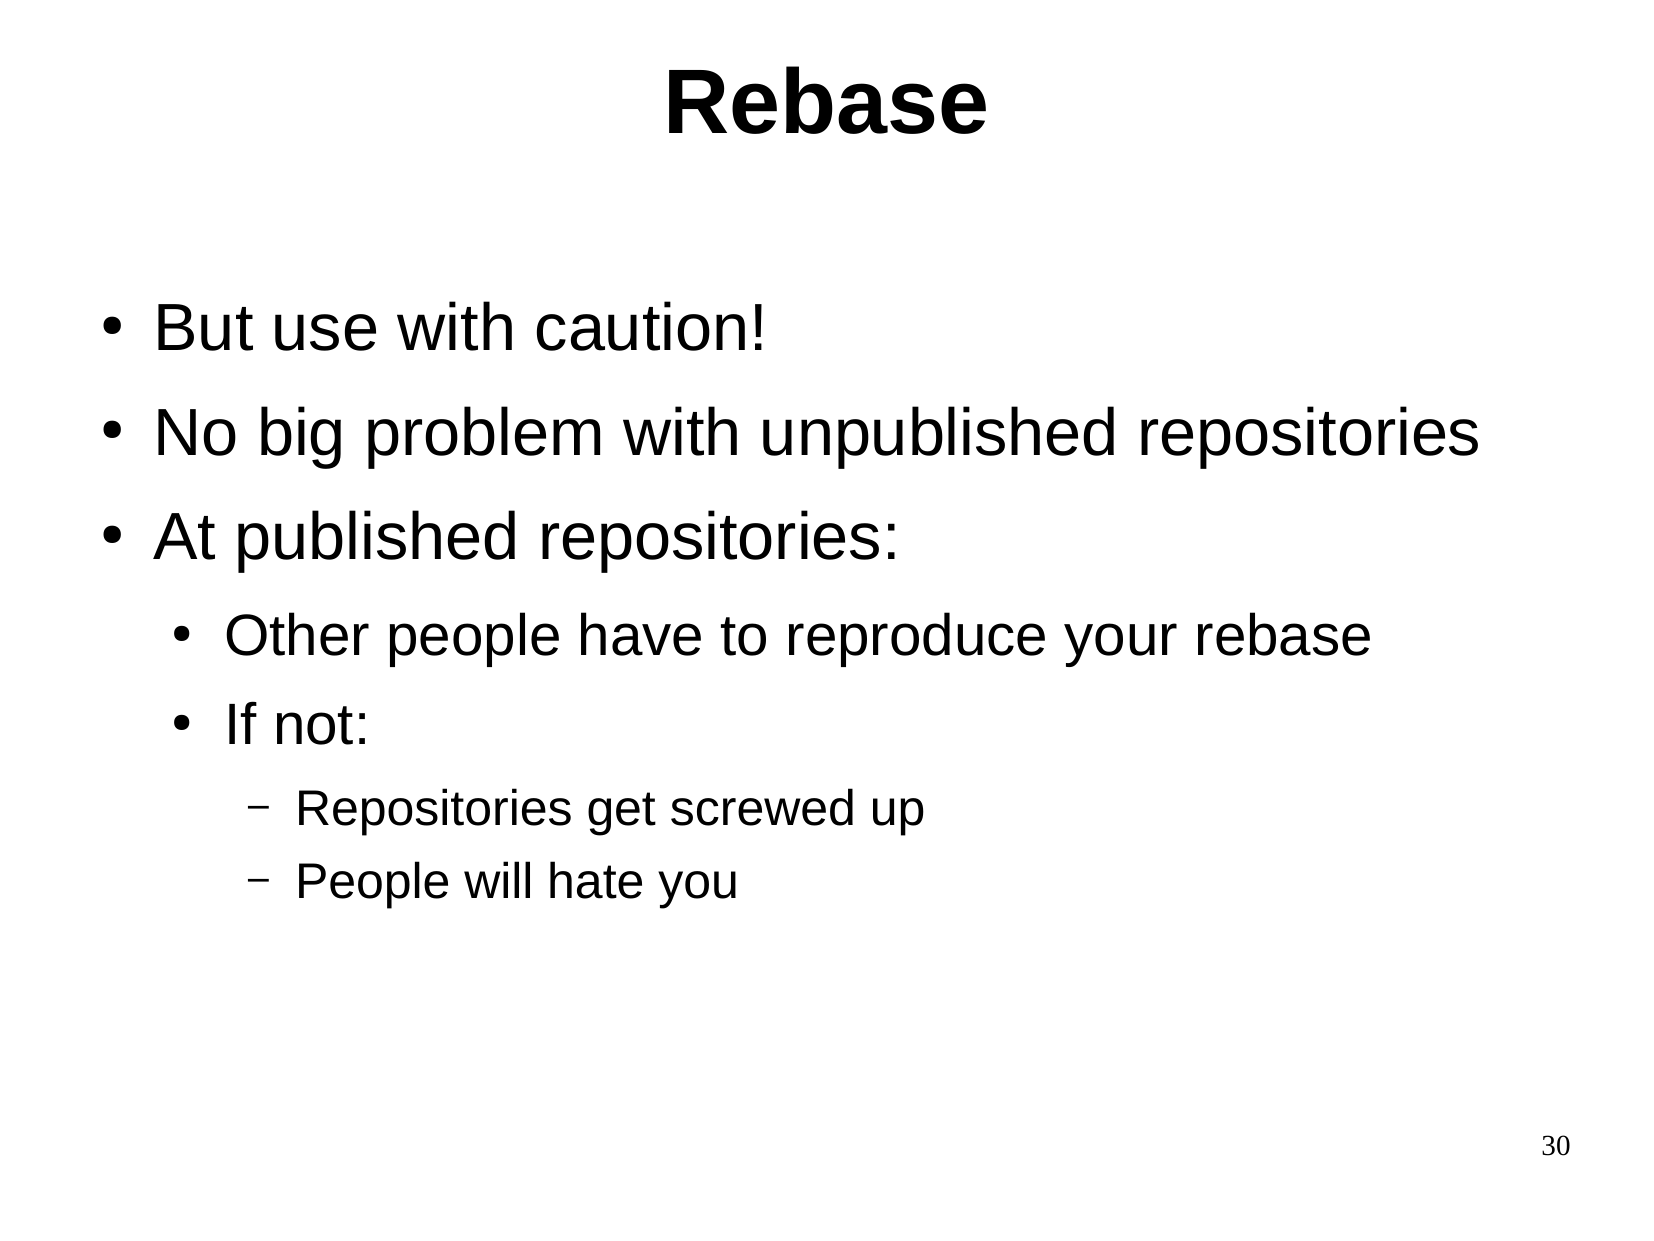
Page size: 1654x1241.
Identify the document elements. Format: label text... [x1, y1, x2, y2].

title Rebase [82, 49, 1571, 257]
list But use with caution! No big problem with unpublished repositories At published repositories: Other people have to reproduce your rebase If not: Repositories get screwed up People will hate you [82, 290, 1571, 1010]
